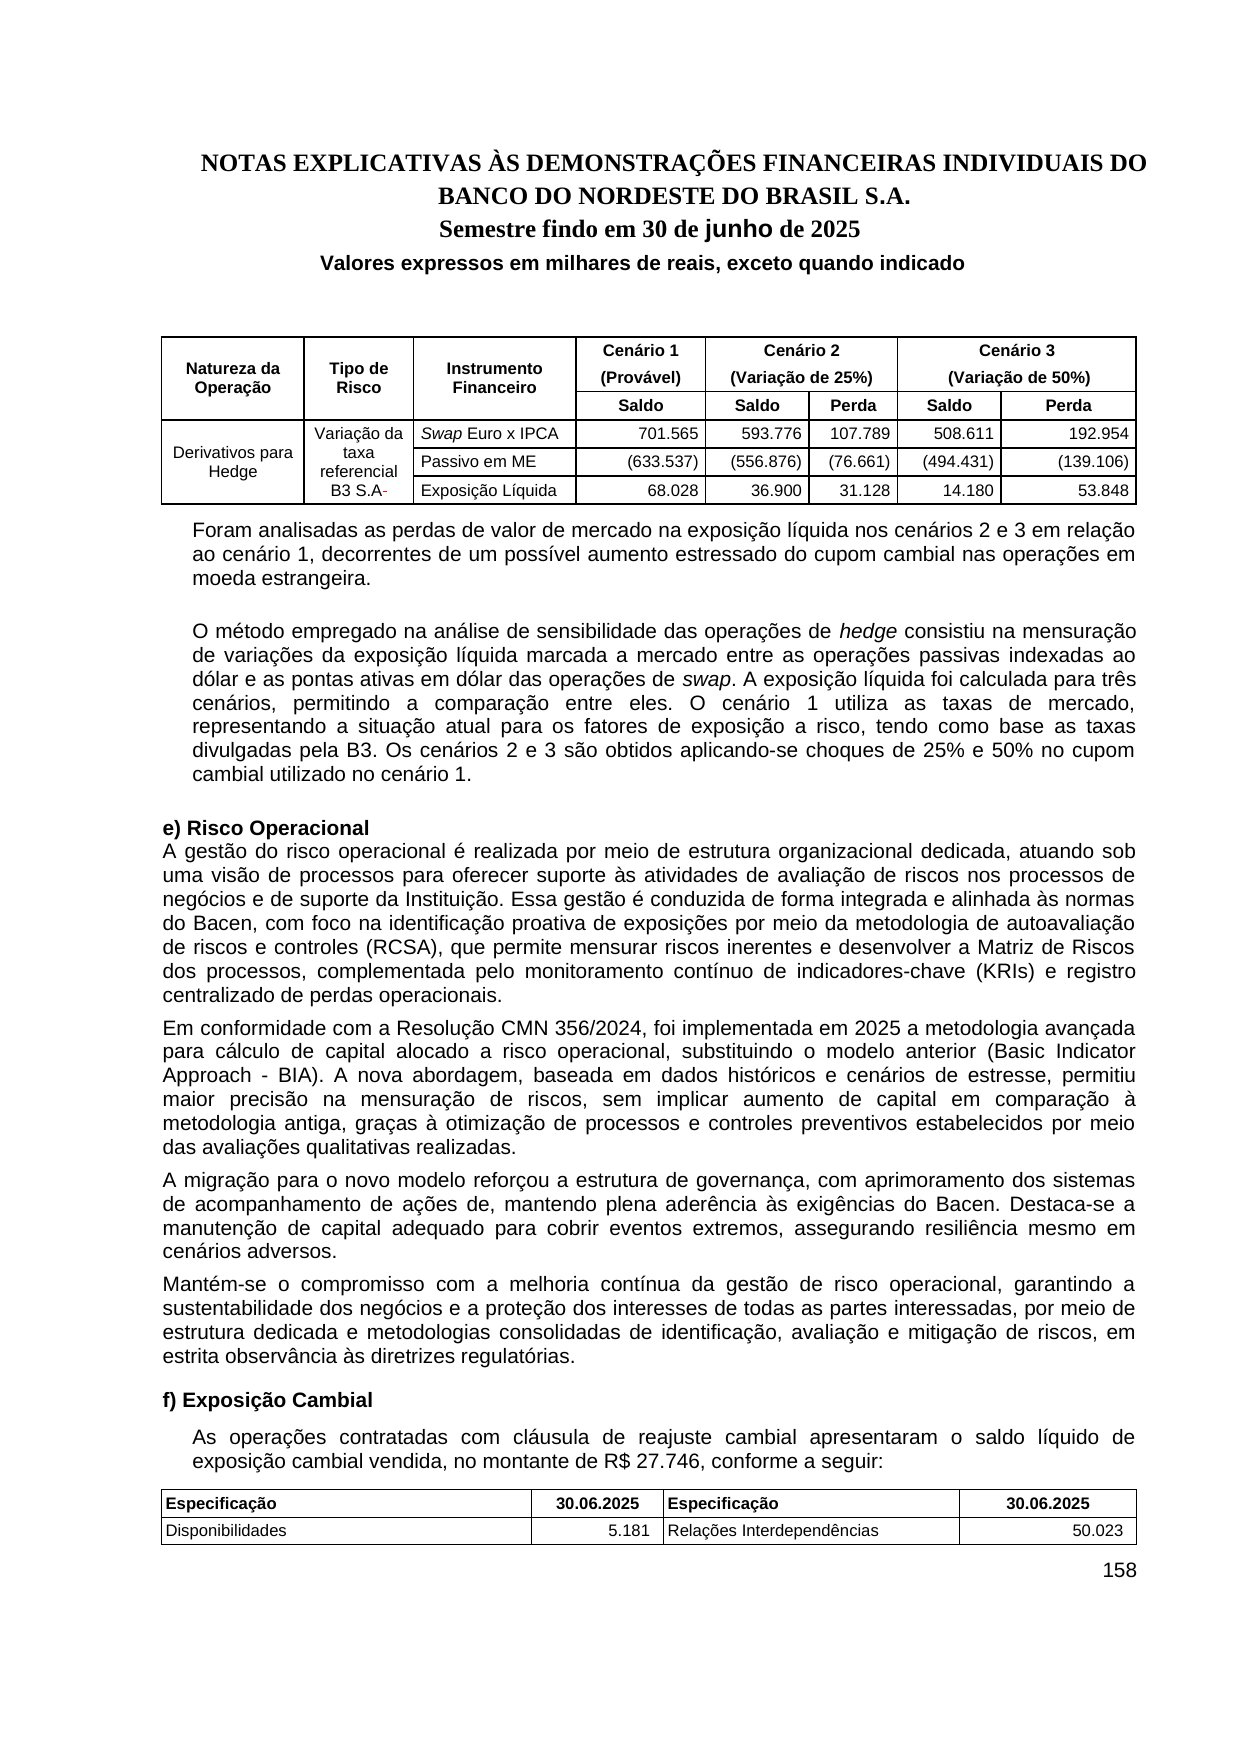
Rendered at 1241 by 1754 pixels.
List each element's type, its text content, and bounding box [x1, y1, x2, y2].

table_header Cenário 2 [706, 338, 897, 363]
text As operações contratadas com cláusula de reajuste cambial apresentaram o saldo líquido de exposição cambial vendida, no montante de R$ 27.746, conforme a seguir: [192, 1425, 1137, 1473]
text Em conformidade com a Resolução CMN 356/2024, foi implementada em 2025 a metodologia avançada para cálculo de capital alocado a risco operacional, substituindo o modelo anterior (Basic Indicator Approach - BIA). A nova abordagem, baseada em dados históricos e cenários de estresse, permitiu maior precisão na mensuração de riscos, sem implicar aumento de capital em comparação à metodologia antiga, graças à otimização de processos e controles preventivos estabelecidos por meio das avaliações qualitativas realizadas. [162, 1015, 1137, 1159]
table_cell (139.106) [1002, 449, 1135, 475]
table_cell Passivo em ME [414, 449, 575, 475]
table_cell (494.431) [898, 449, 1000, 475]
table_header Tipo de Risco [305, 338, 413, 419]
text Foram analisadas as perdas de valor de mercado na exposição líquida nos cenários 2 e 3 em relação ao cenário 1, decorrentes de um possível aumento estressado do cupom cambial nas operações em moeda estrangeira. [192, 517, 1137, 589]
table_header Especificação [664, 1490, 959, 1517]
table_cell 68.028 [577, 477, 705, 503]
table_cell (Variação de 25%) [706, 363, 897, 391]
table_cell Perda [810, 392, 897, 419]
table_cell (633.537) [577, 449, 705, 475]
table_cell Saldo [898, 392, 1000, 419]
text O método empregado na análise de sensibilidade das operações de hedge consistiu na mensuração de variações da exposição líquida marcada a mercado entre as operações passivas indexadas ao dólar e as pontas ativas em dólar das operações de swap. A exposição líquida foi calculada para três cenários, permitindo a comparação entre eles. O cenário 1 utiliza as taxas de mercado, representando a situação atual para os fatores de exposição a risco, tendo como base as taxas divulgadas pela B3. Os cenários 2 e 3 são obtidos aplicando-se choques de 25% e 50% no cupom cambial utilizado no cenário 1. [192, 618, 1137, 786]
table_header 30.06.2025 [532, 1490, 663, 1517]
table_header 30.06.2025 [960, 1490, 1136, 1517]
text A gestão do risco operacional é realizada por meio de estrutura organizacional dedicada, atuando sob uma visão de processos para oferecer suporte às atividades de avaliação de riscos nos processos de negócios e de suporte da Instituição. Essa gestão é conduzida de forma integrada e alinhada às normas do Bacen, com foco na identificação proativa de exposições por meio da metodologia de autoavaliação de riscos e controles (RCSA), que permite mensurar riscos inerentes e desenvolver a Matriz de Riscos dos processos, complementada pelo monitoramento contínuo de indicadores-chave (KRIs) e registro centralizado de perdas operacionais. [162, 839, 1137, 1007]
table_cell Derivativos para Hedge [162, 421, 303, 503]
list Exposição Cambial [162, 1388, 1137, 1412]
table_header Cenário 1 [577, 338, 705, 363]
table_cell 508.611 [898, 421, 1000, 447]
table_cell Saldo [706, 392, 808, 419]
table_header Cenário 3 [898, 338, 1135, 363]
text Mantém-se o compromisso com a melhoria contínua da gestão de risco operacional, garantindo a sustentabilidade dos negócios e a proteção dos interesses de todas as partes interessadas, por meio de estrutura dedicada e metodologias consolidadas de identificação, avaliação e mitigação de riscos, em estrita observância às diretrizes regulatórias. [162, 1272, 1137, 1367]
table_cell Relações Interdependências [664, 1518, 959, 1544]
table_cell 36.900 [706, 477, 808, 503]
table_cell Perda [1002, 392, 1135, 419]
table_cell 5.181 [532, 1518, 663, 1544]
table_cell 593.776 [706, 421, 808, 447]
table_cell 192.954 [1002, 421, 1135, 447]
table_cell 31.128 [810, 477, 897, 503]
table_cell Exposição Líquida [414, 477, 575, 503]
table_cell Saldo [577, 392, 705, 419]
table_cell Disponibilidades [162, 1518, 531, 1544]
table_cell (556.876) [706, 449, 808, 475]
table_cell (Provável) [577, 363, 705, 391]
table_cell 14.180 [898, 477, 1000, 503]
table_header Instrumento Financeiro [414, 338, 575, 419]
table_cell Variação da taxa referencial B3 S.A [305, 421, 413, 503]
table_cell (Variação de 50%) [898, 363, 1135, 391]
table_cell 53.848 [1002, 477, 1135, 503]
list Risco Operacional [162, 815, 1137, 839]
table_header Especificação [162, 1490, 531, 1517]
table_cell 701.565 [577, 421, 705, 447]
table_cell Swap Euro x IPCA [414, 421, 575, 447]
table_cell 107.789 [810, 421, 897, 447]
text A migração para o novo modelo reforçou a estrutura de governança, com aprimoramento dos sistemas de acompanhamento de ações de, mantendo plena aderência às exigências do Bacen. Destaca-se a manutenção de capital adequado para cobrir eventos extremos, assegurando resiliência mesmo em cenários adversos. [162, 1167, 1137, 1263]
table_cell 50.023 [960, 1518, 1136, 1544]
table_cell (76.661) [810, 449, 897, 475]
table_header Natureza da Operação [162, 338, 303, 419]
